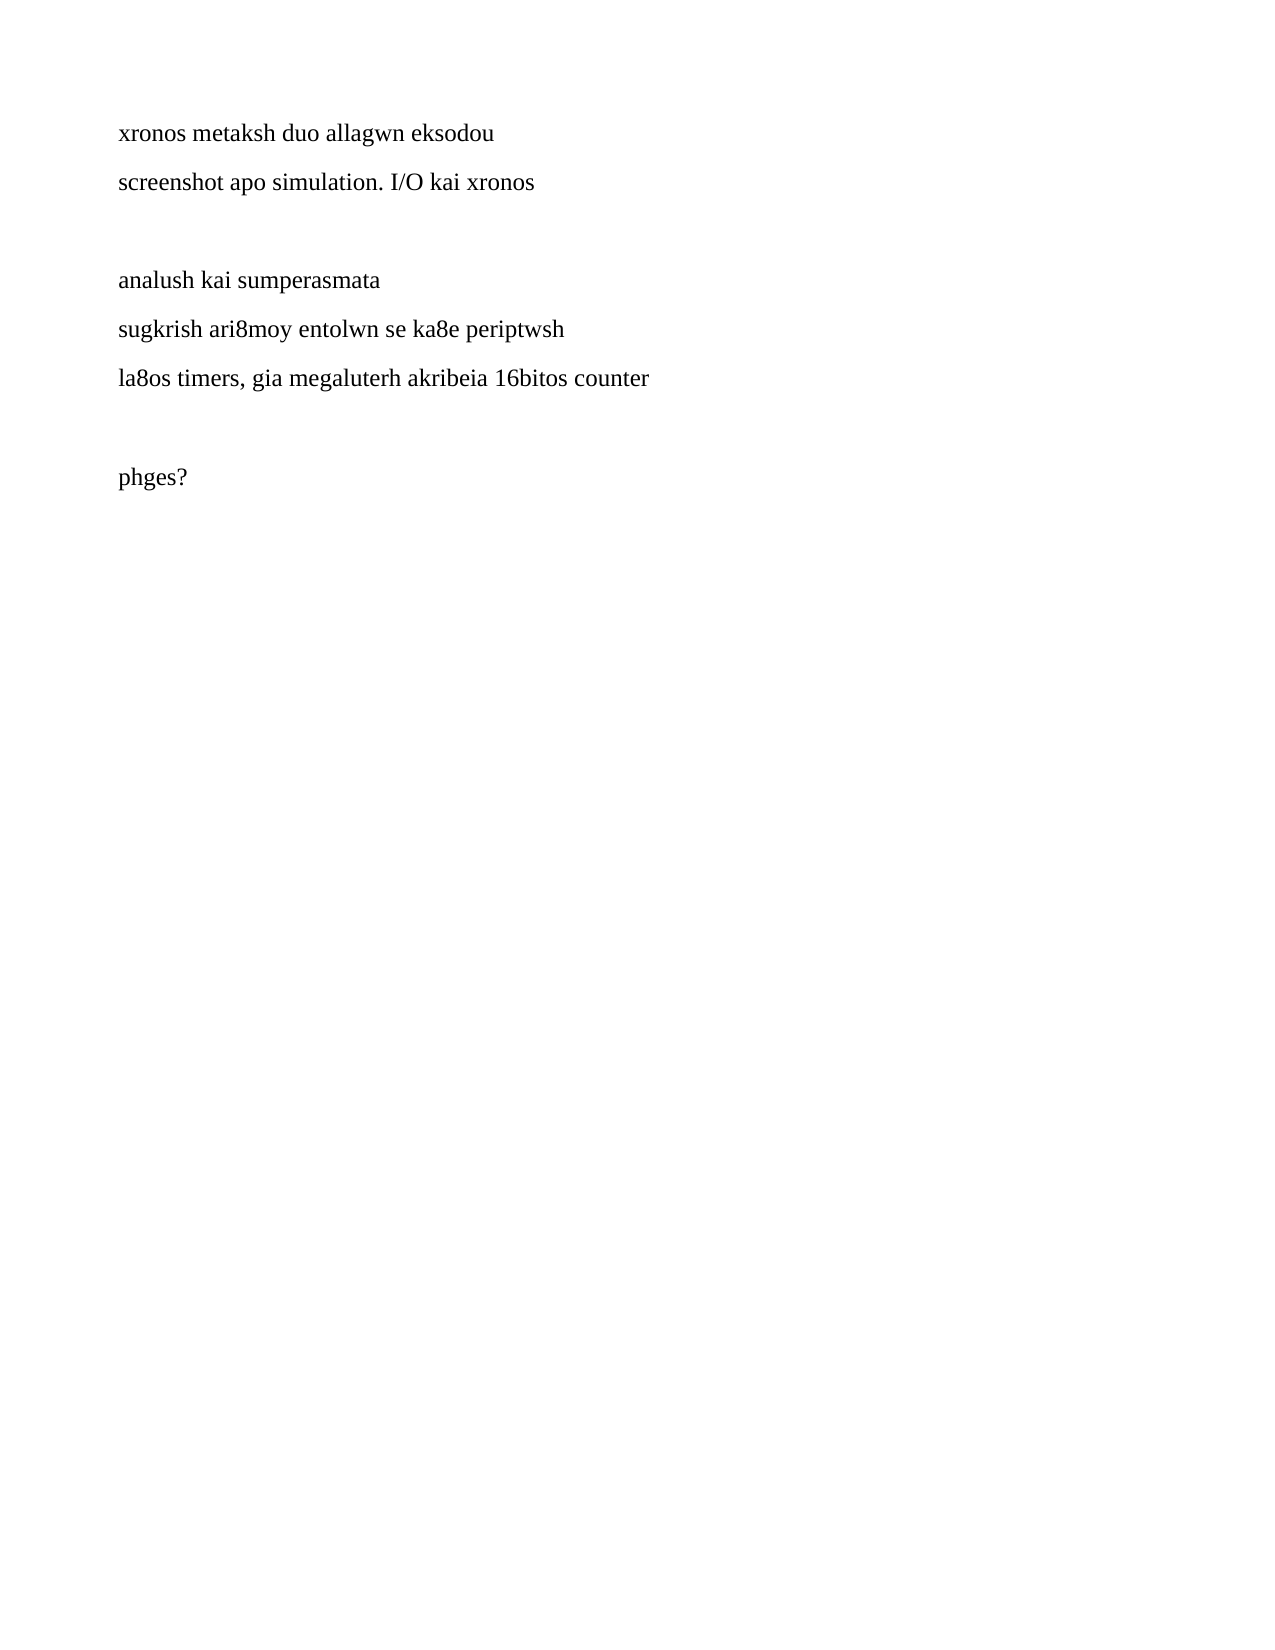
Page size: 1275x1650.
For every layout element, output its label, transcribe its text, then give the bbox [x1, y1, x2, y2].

text phges? [118, 462, 1157, 490]
text xronos metaksh duo allagwn eksodou [118, 118, 1157, 147]
text la8os timers, gia megaluterh akribeia 16bitos counter [118, 363, 1157, 392]
text analush kai sumperasmata [118, 265, 1157, 294]
text sugkrish ari8moy entolwn se ka8e periptwsh [118, 314, 1157, 343]
text screenshot apo simulation. I/O kai xronos [118, 167, 1157, 196]
